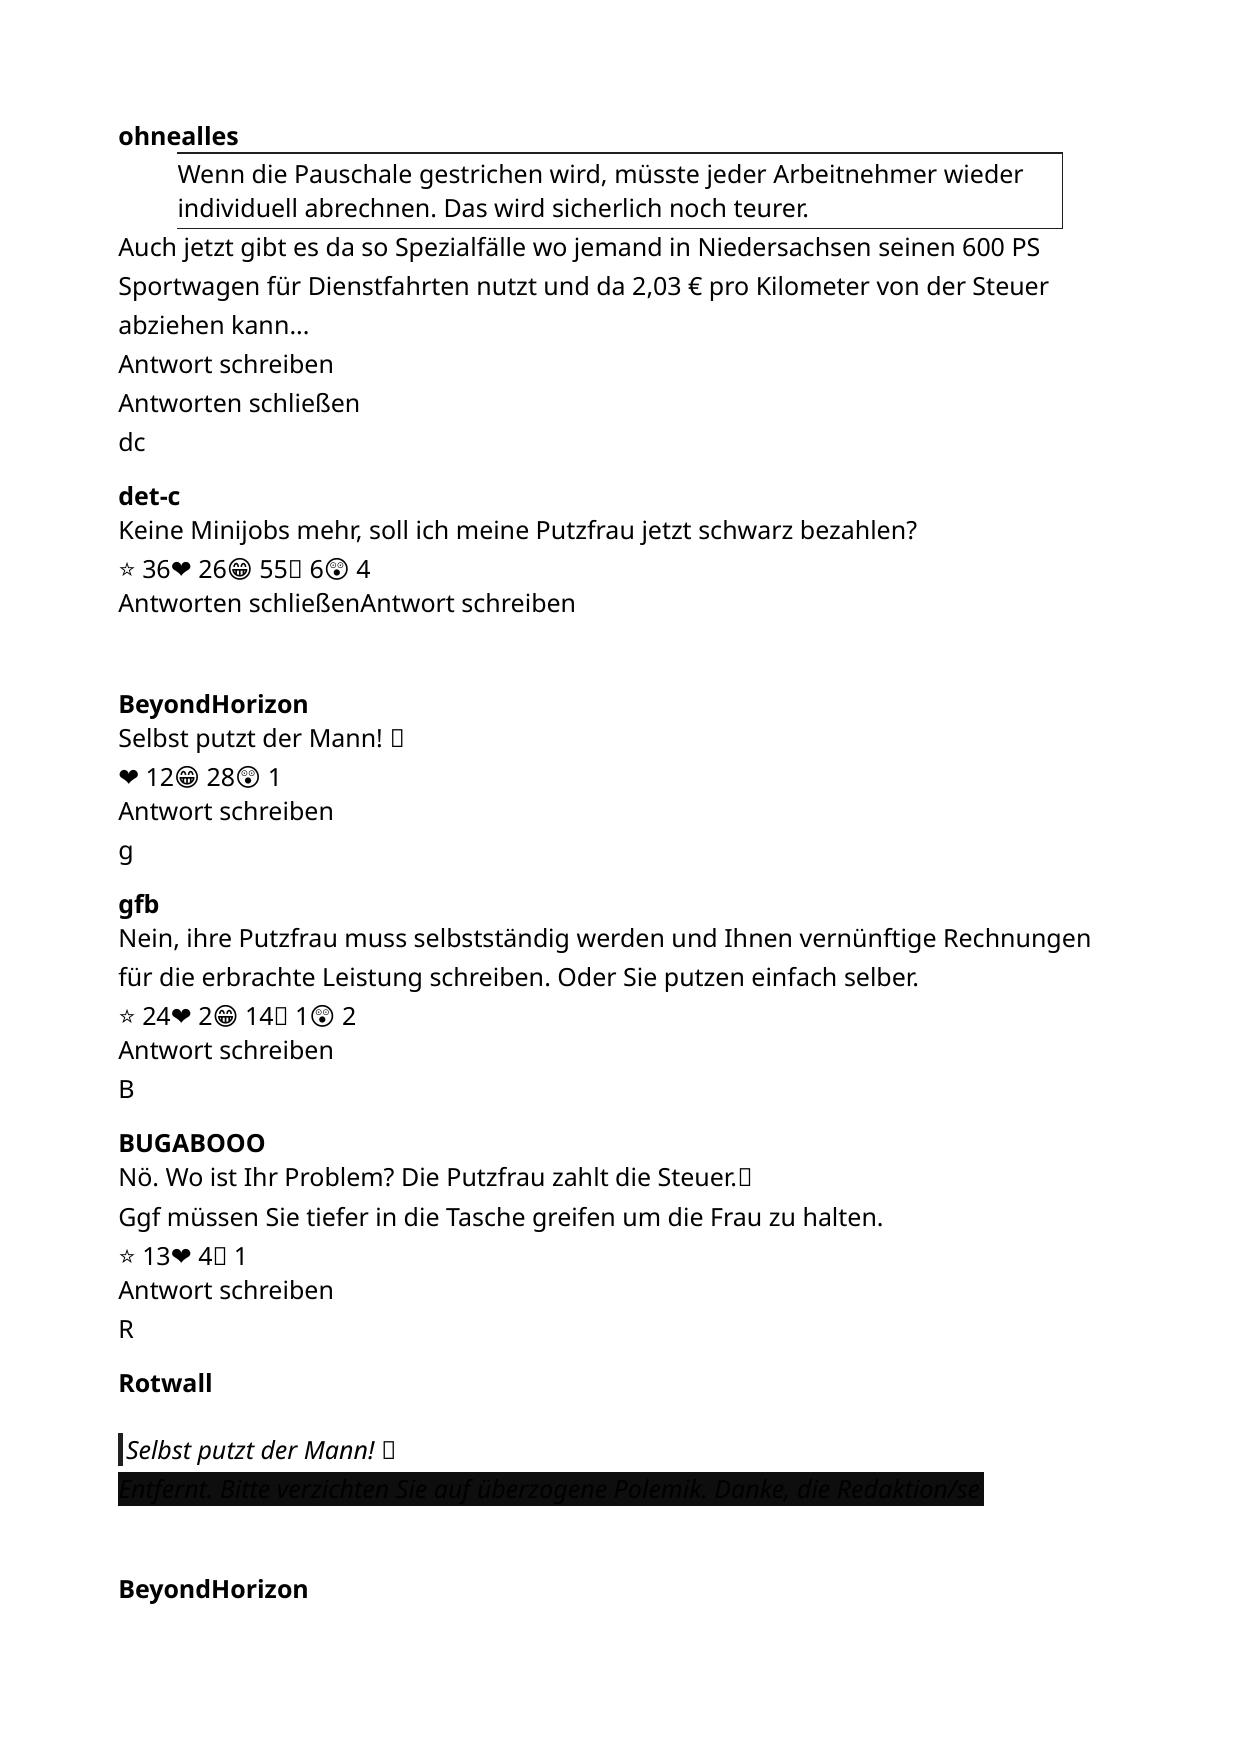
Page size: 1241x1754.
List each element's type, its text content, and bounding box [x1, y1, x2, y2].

text ⭐️ 24❤️ 2😁 14🙁 1😲 2 [118, 999, 1122, 1033]
text Wenn die Pauschale gestrichen wird, müsste jeder Arbeitnehmer wieder individuell abrechnen. Das wird sicherlich noch teurer. [177, 154, 1062, 228]
text Nö. Wo ist Ihr Problem? Die Putzfrau zahlt die Steuer.🤣 [118, 1160, 1122, 1194]
text Antwort schreiben [118, 794, 1122, 828]
subtitle det-c [118, 479, 1122, 513]
text Selbst putzt der Mann! 💪 [118, 720, 1122, 754]
text Antwort schreiben [118, 1033, 1122, 1067]
text Nein, ihre Putzfrau muss selbstständig werden und Ihnen vernünftige Rechnungen für die erbrachte Leistung schreiben. Oder Sie putzen einfach selber. [118, 921, 1122, 994]
text Antwort schreiben [118, 1272, 1122, 1306]
text ❤️ 12😁 28😲 1 [118, 759, 1122, 794]
text Antwort schreiben [118, 347, 1122, 381]
text Auch jetzt gibt es da so Spezialfälle wo jemand in Niedersachsen seinen 600 PS Sportwagen für Dienstfahrten nutzt und da 2,03 € pro Kilometer von der Steuer abziehen kann... [118, 229, 1122, 342]
text Antworten schließen [118, 386, 1122, 420]
subtitle gfb [118, 887, 1122, 921]
text Ggf müssen Sie tiefer in die Tasche greifen um die Frau zu halten. [118, 1199, 1122, 1233]
text ⭐️ 36❤️ 26😁 55🤨 6😲 4 [118, 552, 1122, 586]
subtitle ohnealles [118, 118, 1122, 152]
text Keine Minijobs mehr, soll ich meine Putzfrau jetzt schwarz bezahlen? [118, 513, 1122, 547]
text B [118, 1072, 1122, 1106]
text Selbst putzt der Mann! 💪 [118, 1432, 1122, 1466]
subtitle Rotwall [118, 1365, 1122, 1399]
subtitle BeyondHorizon [118, 1572, 1122, 1606]
text Entfernt. Bitte verzichten Sie auf überzogene Polemik. Danke, die Redaktion/se [118, 1472, 1122, 1506]
subtitle BeyondHorizon [118, 686, 1122, 720]
text dc [118, 425, 1122, 459]
text ⭐️ 13❤️ 4🤨 1 [118, 1238, 1122, 1272]
subtitle BUGABOOO [118, 1126, 1122, 1160]
text R [118, 1312, 1122, 1346]
text Antworten schließenAntwort schreiben [118, 586, 1122, 620]
text g [118, 833, 1122, 867]
